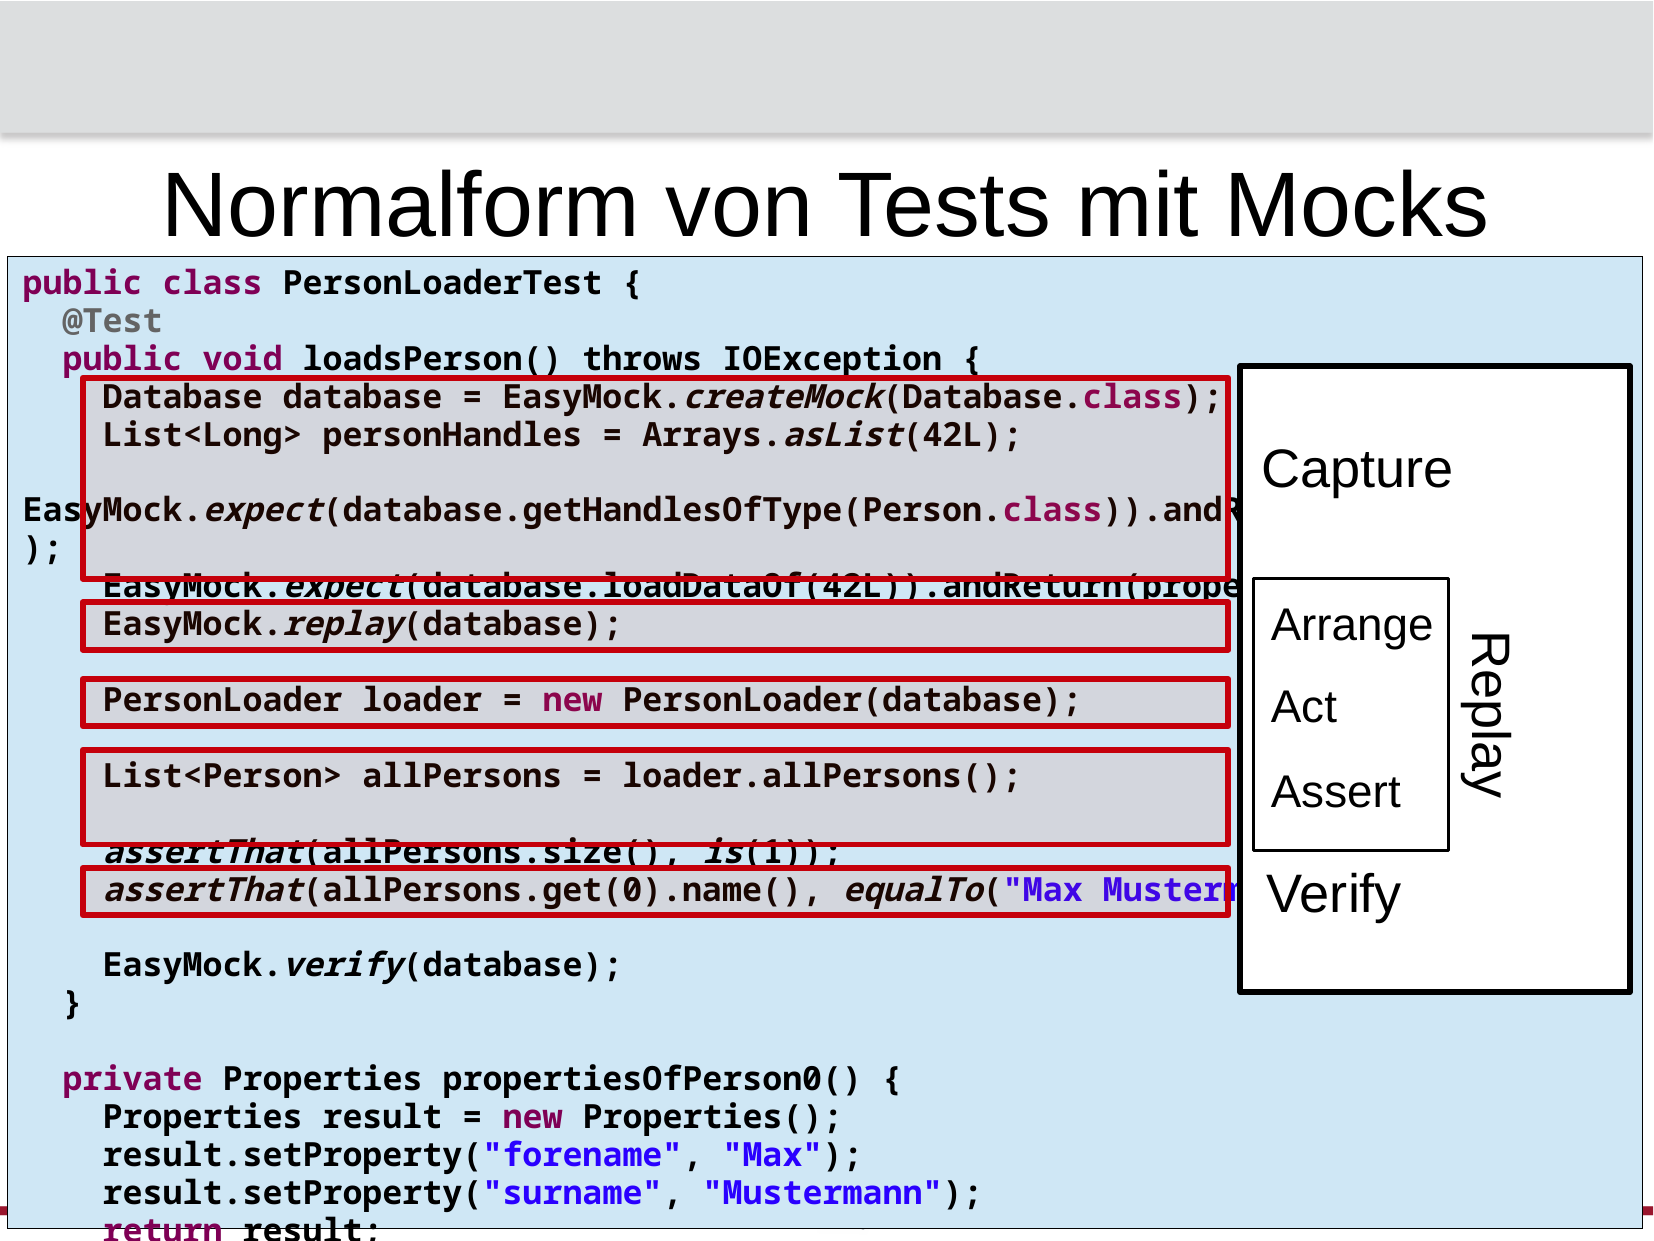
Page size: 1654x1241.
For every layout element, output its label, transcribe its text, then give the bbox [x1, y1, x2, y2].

text_box [82, 868, 1229, 916]
text_box Verify [1251, 856, 1426, 939]
text_box Capture [1246, 430, 1476, 514]
picture [209, 1229, 215, 1237]
picture [320, 1229, 330, 1237]
picture [290, 1229, 304, 1237]
picture [253, 1229, 264, 1237]
text_box Act [1256, 674, 1353, 741]
title Normalform von Tests mit Mocks [82, 147, 1571, 256]
text_box Assert [1256, 758, 1416, 825]
picture [180, 1229, 188, 1237]
picture [268, 1229, 294, 1237]
text_box [82, 602, 1229, 650]
picture [220, 1229, 248, 1237]
text_box [82, 377, 1229, 579]
picture [128, 1229, 148, 1237]
text_box [1240, 366, 1630, 993]
text_box Arrange [1256, 591, 1447, 658]
picture [309, 1229, 315, 1237]
picture [113, 1229, 124, 1237]
picture [153, 1229, 164, 1237]
picture [335, 1229, 348, 1237]
picture [169, 1229, 175, 1237]
text_box [82, 750, 1229, 845]
picture [0, 1, 1654, 1237]
text_box Replay [1450, 578, 1535, 851]
picture [193, 1229, 204, 1237]
text_box [82, 679, 1229, 727]
text_box public class PersonLoaderTest { @Test public void loadsPerson() throws IOException { Database database = EasyMock.createMock(Database.class); List<Long> personHandles = Arrays.asList(42L); EasyMock.expect(database.getHandlesOfType(Person.class)).andReturn(personHandles); EasyMock.expect(database.loadDataOf(42L)).andReturn(propertiesOfPerson0()); EasyMock.replay(database); PersonLoader loader = new PersonLoader(database); List<Person> allPersons = loader.allPersons(); assertThat(allPersons.size(), is(1)); assertThat(allPersons.get(0).name(), equalTo("Max Mustermann")); EasyMock.verify(database); } private Properties propertiesOfPerson0() { Properties result = new Properties(); result.setProperty("forename", "Max"); result.setProperty("surname", "Mustermann"); return result; } [7, 256, 1643, 1229]
